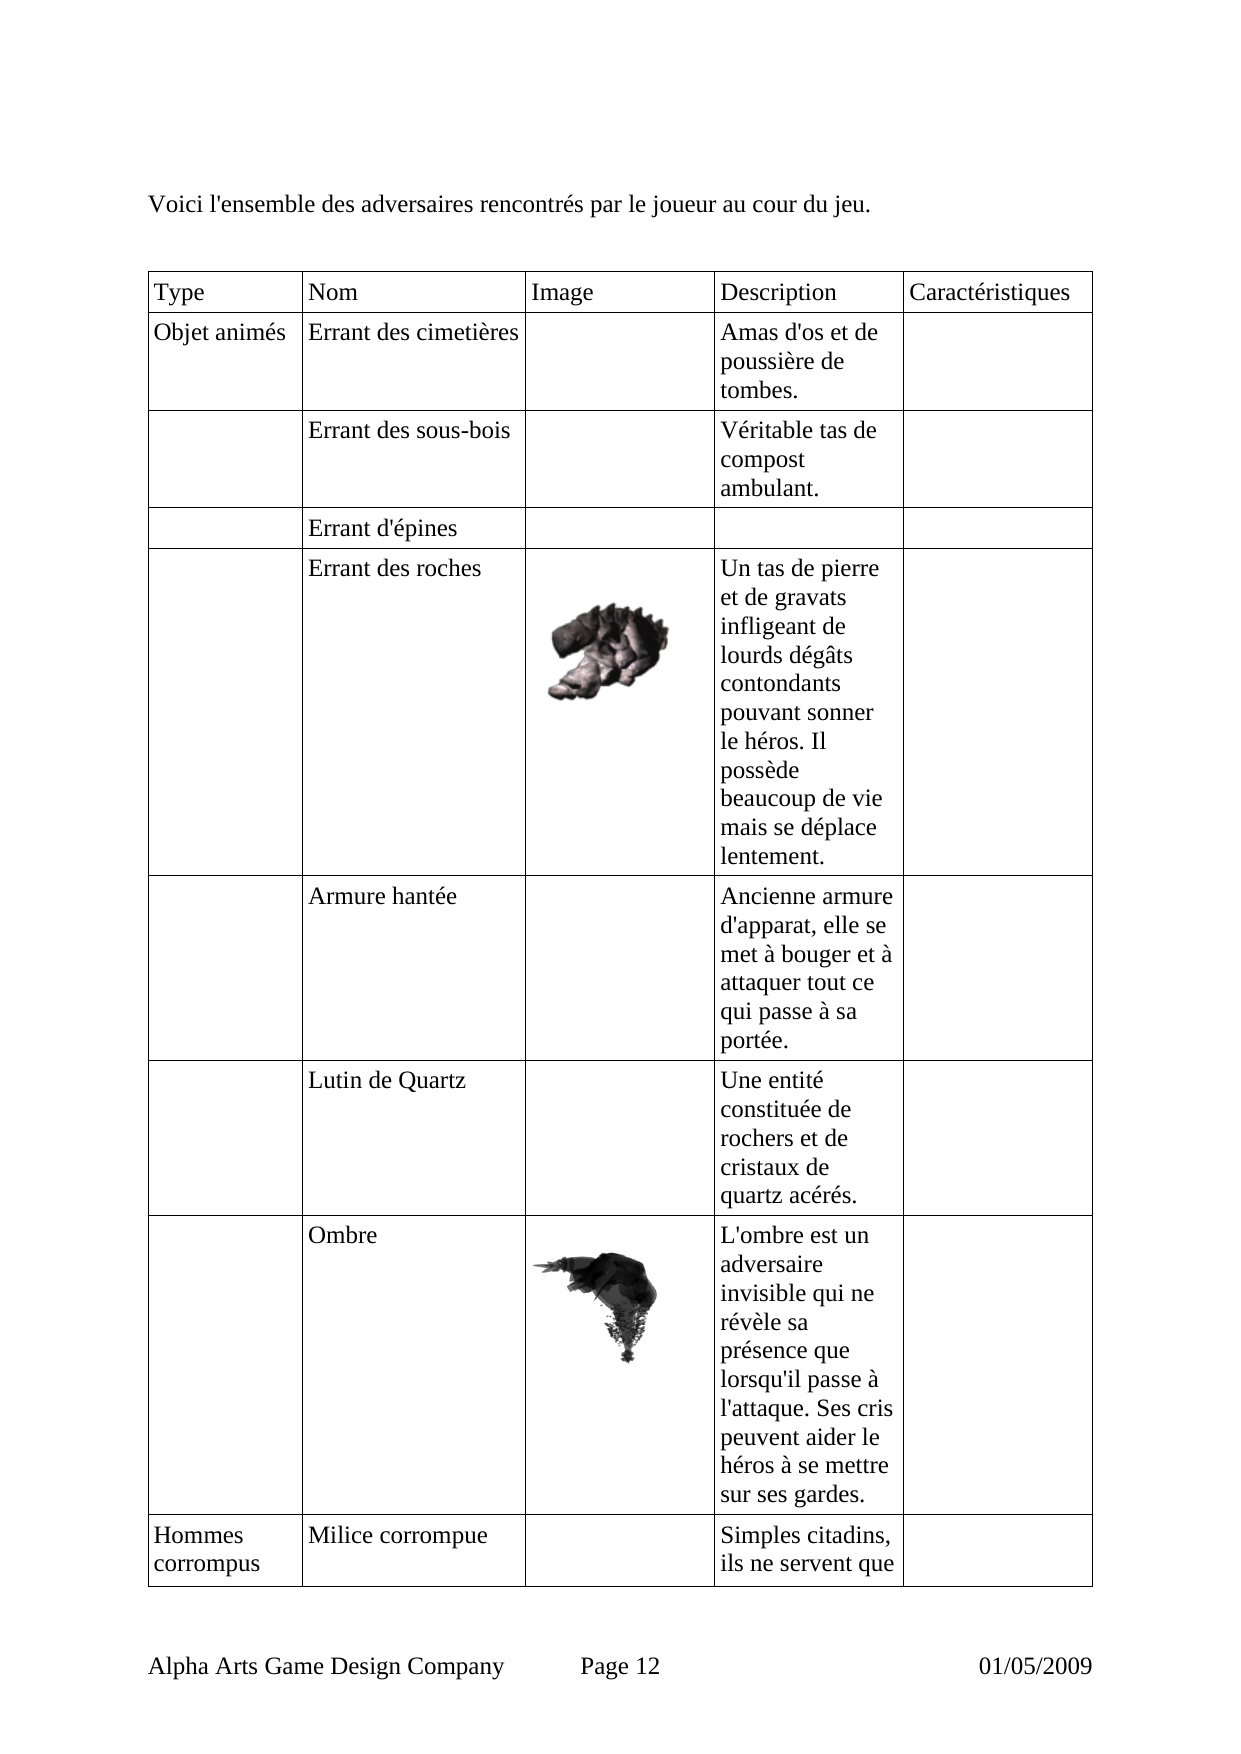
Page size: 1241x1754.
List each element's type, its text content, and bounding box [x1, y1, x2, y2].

table_cell Simples citadins, ils ne servent que [715, 1515, 903, 1586]
table_cell Amas d'os et de poussière de tombes. [715, 313, 903, 409]
table_cell [526, 1216, 714, 1514]
table_cell [149, 549, 302, 875]
table_cell [526, 549, 714, 875]
table_header Type [149, 272, 302, 312]
table_cell [715, 508, 903, 548]
table_cell Une entité constituée de rochers et de cristaux de quartz acérés. [715, 1061, 903, 1215]
text Voici l'ensemble des adversaires rencontrés par le joueur au cour du jeu. [148, 189, 1092, 218]
table_header Description [715, 272, 903, 312]
table_cell [904, 876, 1092, 1059]
table_cell [526, 876, 714, 1059]
table_cell [149, 1216, 302, 1514]
table_cell [149, 1061, 302, 1215]
table_cell Errant des roches [303, 549, 525, 875]
picture [531, 1220, 709, 1399]
table_header Caractéristiques [904, 272, 1092, 312]
table_cell [904, 1515, 1092, 1586]
table_cell [149, 411, 302, 507]
table_cell Ombre [303, 1216, 525, 1514]
table_cell L'ombre est un adversaire invisible qui ne révèle sa présence que lorsqu'il passe à l'attaque. Ses cris peuvent aider le héros à se mettre sur ses gardes. [715, 1216, 903, 1514]
table_cell [904, 508, 1092, 548]
table_cell [149, 508, 302, 548]
table_cell Errant d'épines [303, 508, 525, 548]
table_cell [526, 1061, 714, 1215]
table_cell [526, 508, 714, 548]
table_cell Armure hantée [303, 876, 525, 1059]
table_cell Errant des sous-bois [303, 411, 525, 507]
table_cell [526, 411, 714, 507]
table_cell Milice corrompue [303, 1515, 525, 1586]
table_cell [904, 313, 1092, 409]
table_header Image [526, 272, 714, 312]
table_cell [904, 549, 1092, 875]
table_cell Ancienne armure d'apparat, elle se met à bouger et à attaquer tout ce qui passe à sa portée. [715, 876, 903, 1059]
table_cell Lutin de Quartz [303, 1061, 525, 1215]
table_cell [904, 1061, 1092, 1215]
table_cell Errant des cimetières [303, 313, 525, 409]
table_cell [526, 313, 714, 409]
table_cell [149, 876, 302, 1059]
table_header Nom [303, 272, 525, 312]
table_cell Un tas de pierre et de gravats infligeant de lourds dégâts contondants pouvant sonner le héros. Il possède beaucoup de vie mais se déplace lentement. [715, 549, 903, 875]
table_cell Objet animés [149, 313, 302, 409]
table_cell [904, 411, 1092, 507]
table_cell [526, 1515, 714, 1586]
picture [526, 564, 704, 742]
table_cell [904, 1216, 1092, 1514]
table_cell Véritable tas de compost ambulant. [715, 411, 903, 507]
table_cell Hommes corrompus [149, 1515, 302, 1586]
